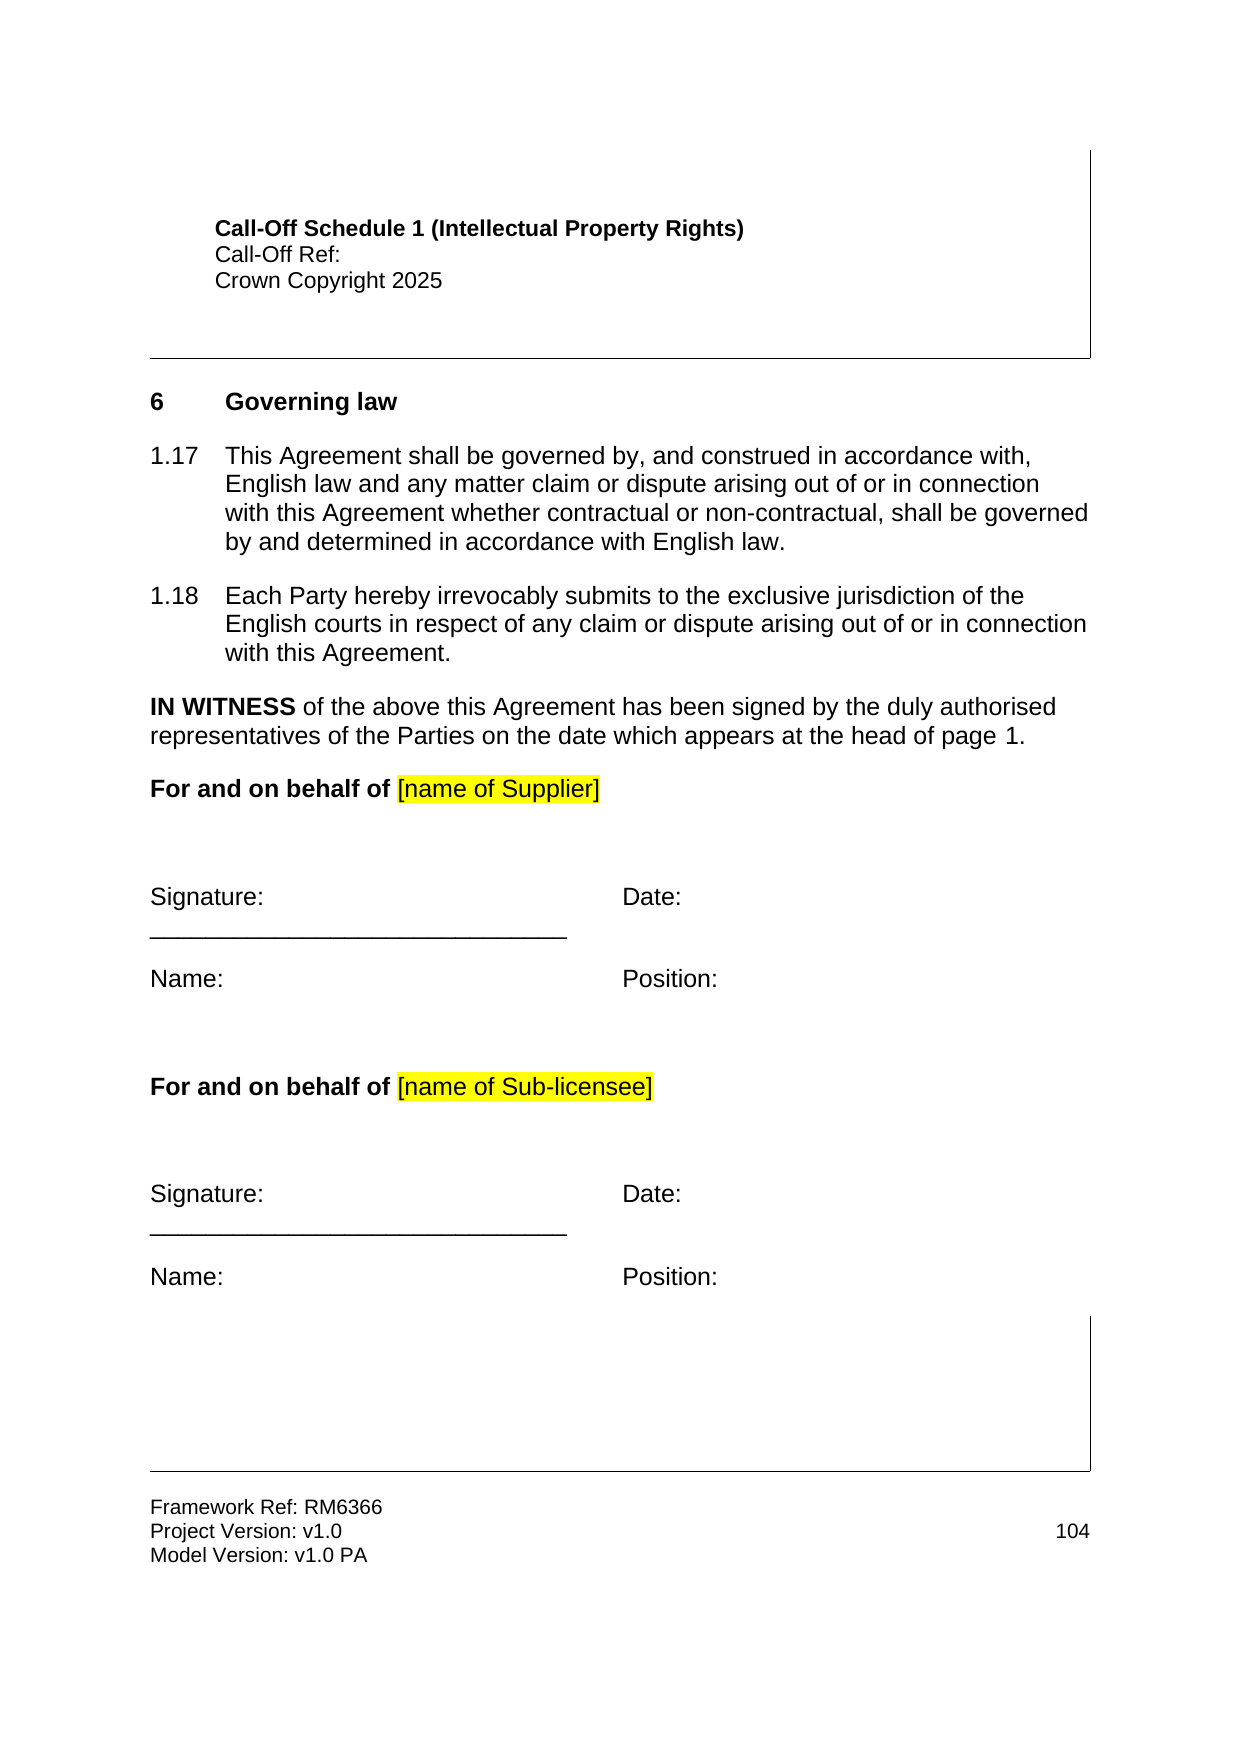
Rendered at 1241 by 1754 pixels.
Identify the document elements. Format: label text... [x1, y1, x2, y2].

list This Agreement shall be governed by, and construed in accordance with, English law and any matter claim or dispute arising out of or in connection with this Agreement whether contractual or non-contractual, shall be governed by and determined in accordance with English law. [150, 441, 1090, 556]
text IN WITNESS of the above this Agreement has been signed by the duly authorised representatives of the Parties on the date which appears at the head of page 1. [150, 692, 1090, 749]
text For and on behalf of [name of Sub-licensee] [150, 1072, 1090, 1101]
table_header Date: [611, 1167, 1083, 1249]
table_header Date: [611, 870, 1083, 952]
table_header Signature: ______________________________ [139, 1167, 611, 1249]
list Governing law [150, 387, 1090, 416]
table_cell Position: [611, 952, 1083, 1006]
table_cell Position: [611, 1250, 1083, 1303]
table_cell Name: [139, 952, 611, 1006]
list Each Party hereby irrevocably submits to the exclusive jurisdiction of the English courts in respect of any claim or dispute arising out of or in connection with this Agreement. [150, 581, 1090, 667]
text For and on behalf of [name of Supplier] [150, 774, 1090, 803]
table_cell Name: [139, 1250, 611, 1303]
table_header Signature: ______________________________ [139, 870, 611, 952]
